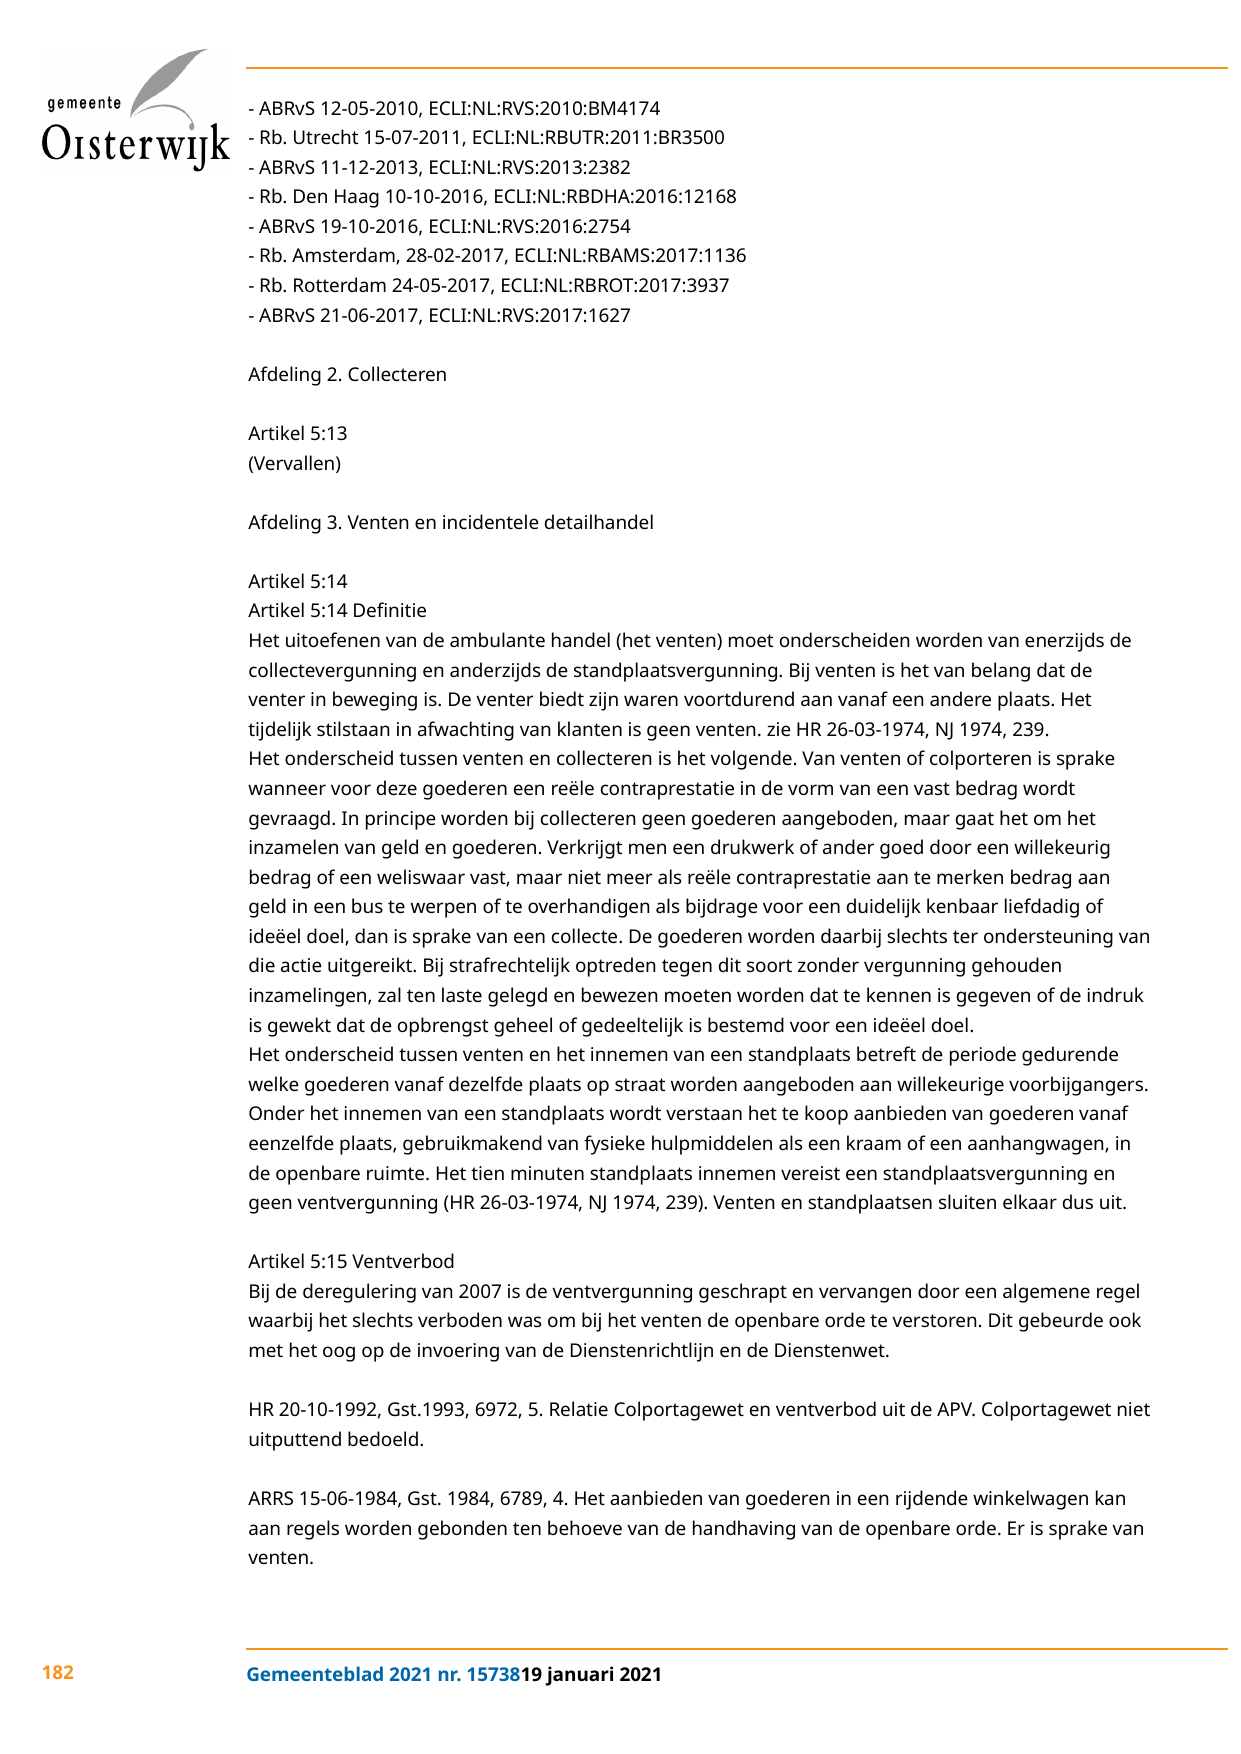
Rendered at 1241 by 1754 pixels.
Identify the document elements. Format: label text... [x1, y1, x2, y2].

text - ABRvS 21-06-2017, ECLI:NL:RVS:2017:1627 [248, 302, 1152, 328]
text - Rb. Rotterdam 24-05-2017, ECLI:NL:RBROT:2017:3937 [248, 272, 1152, 298]
picture [41, 47, 231, 172]
text - Rb. Utrecht 15-07-2011, ECLI:NL:RBUTR:2011:BR3500 [248, 124, 1152, 150]
text Artikel 5:14 Definitie [248, 598, 1152, 623]
text Bij de deregulering van 2007 is de ventvergunning geschrapt en vervangen door een algemene regel waarbij het slechts verboden was om bij het venten de openbare orde te verstoren. Dit gebeurde ook met het oog op de invoering van de Dienstenrichtlijn en de Dienstenwet. [248, 1278, 1152, 1363]
text - Rb. Den Haag 10-10-2016, ECLI:NL:RBDHA:2016:12168 [248, 183, 1152, 209]
text Het onderscheid tussen venten en collecteren is het volgende. Van venten of colporteren is sprake wanneer voor deze goederen een reële contraprestatie in de vorm van een vast bedrag wordt gevraagd. In principe worden bij collecteren geen goederen aangeboden, maar gaat het om het inzamelen van geld en goederen. Verkrijgt men een drukwerk of ander goed door een willekeurig bedrag of een weliswaar vast, maar niet meer als reële contraprestatie aan te merken bedrag aan geld in een bus te werpen of te overhandigen als bijdrage voor een duidelijk kenbaar liefdadig of ideëel doel, dan is sprake van een collecte. De goederen worden daarbij slechts ter ondersteuning van die actie uitgereikt. Bij strafrechtelijk optreden tegen dit soort zonder vergunning gehouden inzamelingen, zal ten laste gelegd en bewezen moeten worden dat te kennen is gegeven of de indruk is gewekt dat de opbrengst geheel of gedeeltelijk is bestemd voor een ideëel doel. [248, 746, 1152, 1038]
text Afdeling 2. Collecteren [248, 361, 1152, 387]
text Artikel 5:14 [248, 568, 1152, 594]
text ARRS 15-06-1984, Gst. 1984, 6789, 4. Het aanbieden van goederen in een rijdende winkelwagen kan aan regels worden gebonden ten behoeve van de handhaving van de openbare orde. Er is sprake van venten. [248, 1485, 1152, 1570]
text - Rb. Amsterdam, 28-02-2017, ECLI:NL:RBAMS:2017:1136 [248, 243, 1152, 268]
text Afdeling 3. Venten en incidentele detailhandel [248, 509, 1152, 535]
text Artikel 5:13 [248, 420, 1152, 446]
text - ABRvS 12-05-2010, ECLI:NL:RVS:2010:BM4174 [248, 95, 1152, 121]
text Artikel 5:15 Ventverbod [248, 1248, 1152, 1274]
text - ABRvS 19-10-2016, ECLI:NL:RVS:2016:2754 [248, 213, 1152, 239]
text HR 20-10-1992, Gst.1993, 6972, 5. Relatie Colportagewet en ventverbod uit de APV. Colportagewet niet uitputtend bedoeld. [248, 1396, 1152, 1452]
text Het onderscheid tussen venten en het innemen van een standplaats betreft de periode gedurende welke goederen vanaf dezelfde plaats op straat worden aangeboden aan willekeurige voorbijgangers. Onder het innemen van een standplaats wordt verstaan het te koop aanbieden van goederen vanaf eenzelfde plaats, gebruikmakend van fysieke hulpmiddelen als een kraam of een aanhangwagen, in de openbare ruimte. Het tien minuten standplaats innemen vereist een standplaatsvergunning en geen ventvergunning (HR 26-03-1974, NJ 1974, 239). Venten en standplaatsen sluiten elkaar dus uit. [248, 1041, 1152, 1215]
text Het uitoefenen van de ambulante handel (het venten) moet onderscheiden worden van enerzijds de collectevergunning en anderzijds de standplaatsvergunning. Bij venten is het van belang dat de venter in beweging is. De venter biedt zijn waren voortdurend aan vanaf een andere plaats. Het tijdelijk stilstaan in afwachting van klanten is geen venten. zie HR 26-03-1974, NJ 1974, 239. [248, 627, 1152, 742]
text - ABRvS 11-12-2013, ECLI:NL:RVS:2013:2382 [248, 154, 1152, 180]
text (Vervallen) [248, 450, 1152, 476]
